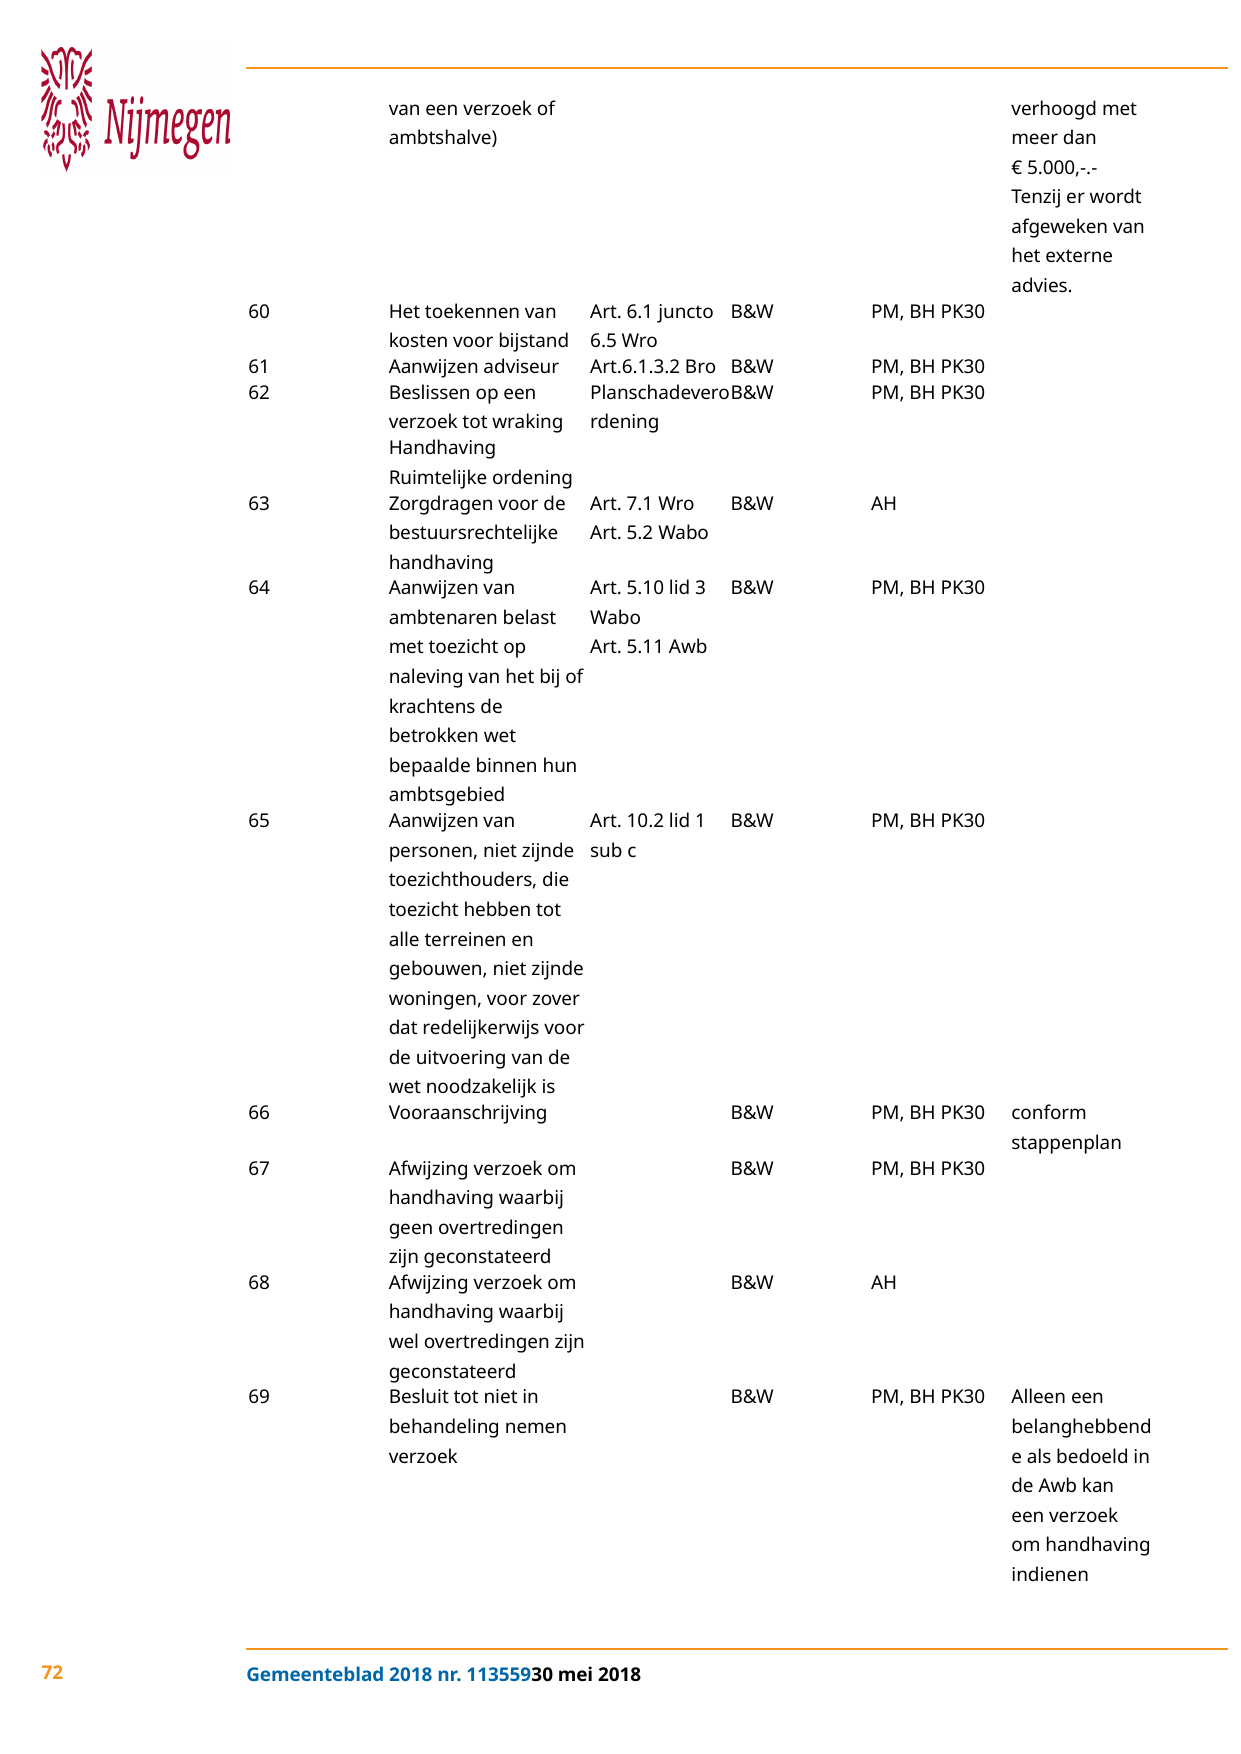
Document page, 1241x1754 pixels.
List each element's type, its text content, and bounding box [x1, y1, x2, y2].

table_cell 63 [248, 490, 388, 574]
table_cell van een verzoek of ambtshalve) [389, 95, 590, 298]
table_cell B&W [730, 1099, 871, 1155]
table_cell B&W [730, 808, 871, 1099]
table_cell PM, BH PK30 [871, 1384, 1011, 1587]
table_cell [590, 95, 730, 298]
table_cell 67 [248, 1155, 388, 1269]
table_cell [1011, 434, 1152, 490]
table_cell [871, 95, 1011, 298]
table_cell B&W [730, 1155, 871, 1269]
table_cell [1011, 1269, 1152, 1384]
table_cell Aanwijzen adviseur [389, 353, 590, 379]
table_cell AH [871, 1269, 1011, 1384]
table_cell PM, BH PK30 [871, 1099, 1011, 1155]
table_cell Alleen een belanghebbende als bedoeld in de Awb kan een verzoek om handhaving indienen [1011, 1384, 1152, 1587]
table_cell [1011, 808, 1152, 1099]
picture [41, 47, 231, 172]
table_cell [871, 434, 1011, 490]
table_cell [248, 95, 388, 298]
table_cell [590, 1269, 730, 1384]
table_cell B&W [730, 353, 871, 379]
table_cell B&W [730, 575, 871, 807]
table_cell Handhaving Ruimtelijke ordening [389, 434, 590, 490]
table_cell Zorgdragen voor de bestuursrechtelijke handhaving [389, 490, 590, 574]
table_cell [590, 1099, 730, 1155]
table_cell Afwijzing verzoek om handhaving waarbij geen overtredingen zijn geconstateerd [389, 1155, 590, 1269]
table_cell [1011, 1155, 1152, 1269]
table_cell Art. 5.10 lid 3 Wabo Art. 5.11 Awb [590, 575, 730, 807]
table_cell 69 [248, 1384, 388, 1587]
table_cell PM, BH PK30 [871, 298, 1011, 353]
table_cell B&W [730, 1269, 871, 1384]
table_cell Besluit tot niet in behandeling nemen verzoek [389, 1384, 590, 1587]
table_cell PM, BH PK30 [871, 353, 1011, 379]
table_cell [730, 95, 871, 298]
table_cell Art. 7.1 Wro Art. 5.2 Wabo [590, 490, 730, 574]
table_cell Art. 10.2 lid 1 sub c [590, 808, 730, 1099]
table_cell B&W [730, 298, 871, 353]
table_cell Art. 6.1 juncto 6.5 Wro [590, 298, 730, 353]
table_cell 62 [248, 379, 388, 434]
table_cell conform stappenplan [1011, 1099, 1152, 1155]
table_cell Beslissen op een verzoek tot wraking [389, 379, 590, 434]
table_cell [1011, 379, 1152, 434]
table_cell Art.6.1.3.2 Bro [590, 353, 730, 379]
table_cell PM, BH PK30 [871, 379, 1011, 434]
table_cell verhoogd met meer dan € 5.000,-.- Tenzij er wordt afgeweken van het externe advies. [1011, 95, 1152, 298]
table_cell [1011, 575, 1152, 807]
table_cell PM, BH PK30 [871, 575, 1011, 807]
table_cell [1011, 353, 1152, 379]
table_cell 60 [248, 298, 388, 353]
table_cell Aanwijzen van ambtenaren belast met toezicht op naleving van het bij of krachtens de betrokken wet bepaalde binnen hun ambtsgebied [389, 575, 590, 807]
table_cell Aanwijzen van personen, niet zijnde toezichthouders, die toezicht hebben tot alle terreinen en gebouwen, niet zijnde woningen, voor zover dat redelijkerwijs voor de uitvoering van de wet noodzakelijk is [389, 808, 590, 1099]
table_cell B&W [730, 379, 871, 434]
table_cell [248, 434, 388, 490]
table_cell 61 [248, 353, 388, 379]
table_cell 68 [248, 1269, 388, 1384]
table_cell PM, BH PK30 [871, 1155, 1011, 1269]
table_cell [730, 434, 871, 490]
table_cell PM, BH PK30 [871, 808, 1011, 1099]
table_cell 66 [248, 1099, 388, 1155]
table_cell 64 [248, 575, 388, 807]
table_cell Vooraanschrijving [389, 1099, 590, 1155]
table_cell Afwijzing verzoek om handhaving waarbij wel overtredingen zijn geconstateerd [389, 1269, 590, 1384]
table_cell [590, 1155, 730, 1269]
table_cell B&W [730, 1384, 871, 1587]
table_cell B&W [730, 490, 871, 574]
table_cell 65 [248, 808, 388, 1099]
table_cell AH [871, 490, 1011, 574]
table_cell [1011, 490, 1152, 574]
table_cell [590, 434, 730, 490]
table_cell [590, 1384, 730, 1587]
table_cell [1011, 298, 1152, 353]
table_cell Planschadeverordening [590, 379, 730, 434]
table_cell Het toekennen van kosten voor bijstand [389, 298, 590, 353]
